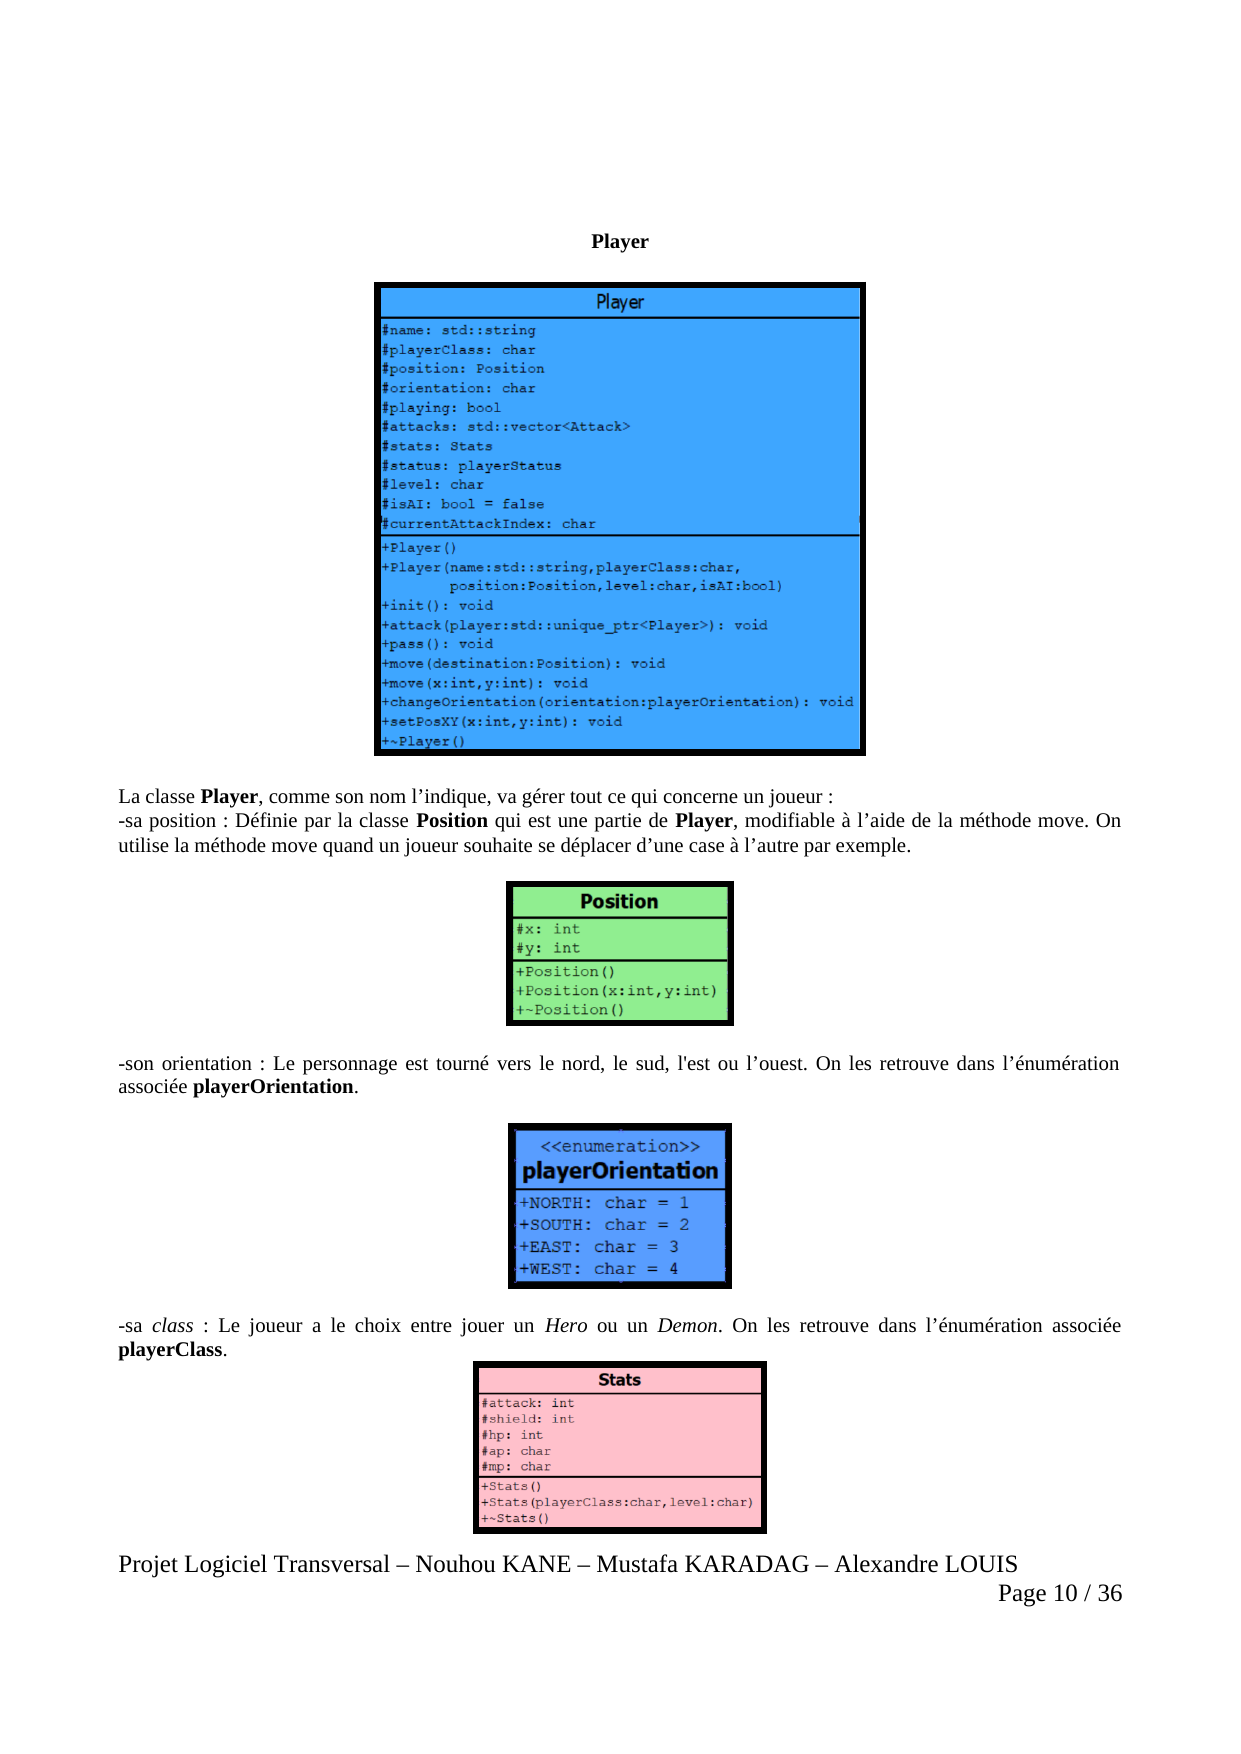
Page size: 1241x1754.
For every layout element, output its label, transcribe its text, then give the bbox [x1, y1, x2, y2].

text -sa position : Définie par la classe Position qui est une partie de Player, modifiable à l’aide de la méthode move. On utilise la méthode move quand un joueur souhaite se déplacer d’une case à l’autre par exemple. [118, 808, 1122, 857]
text -sa class : Le joueur a le choix entre jouer un Hero ou un Demon. On les retrouve dans l’énumération associée playerClass. [118, 1313, 1122, 1361]
text -son orientation : Le personnage est tourné vers le nord, le sud, l'est ou l’ouest. On les retrouve dans l’énumération associée playerOrientation. [118, 1050, 1122, 1098]
text La classe Player, comme son nom l’indique, va gérer tout ce qui concerne un joueur : [118, 784, 1122, 808]
text Player [118, 229, 1122, 253]
